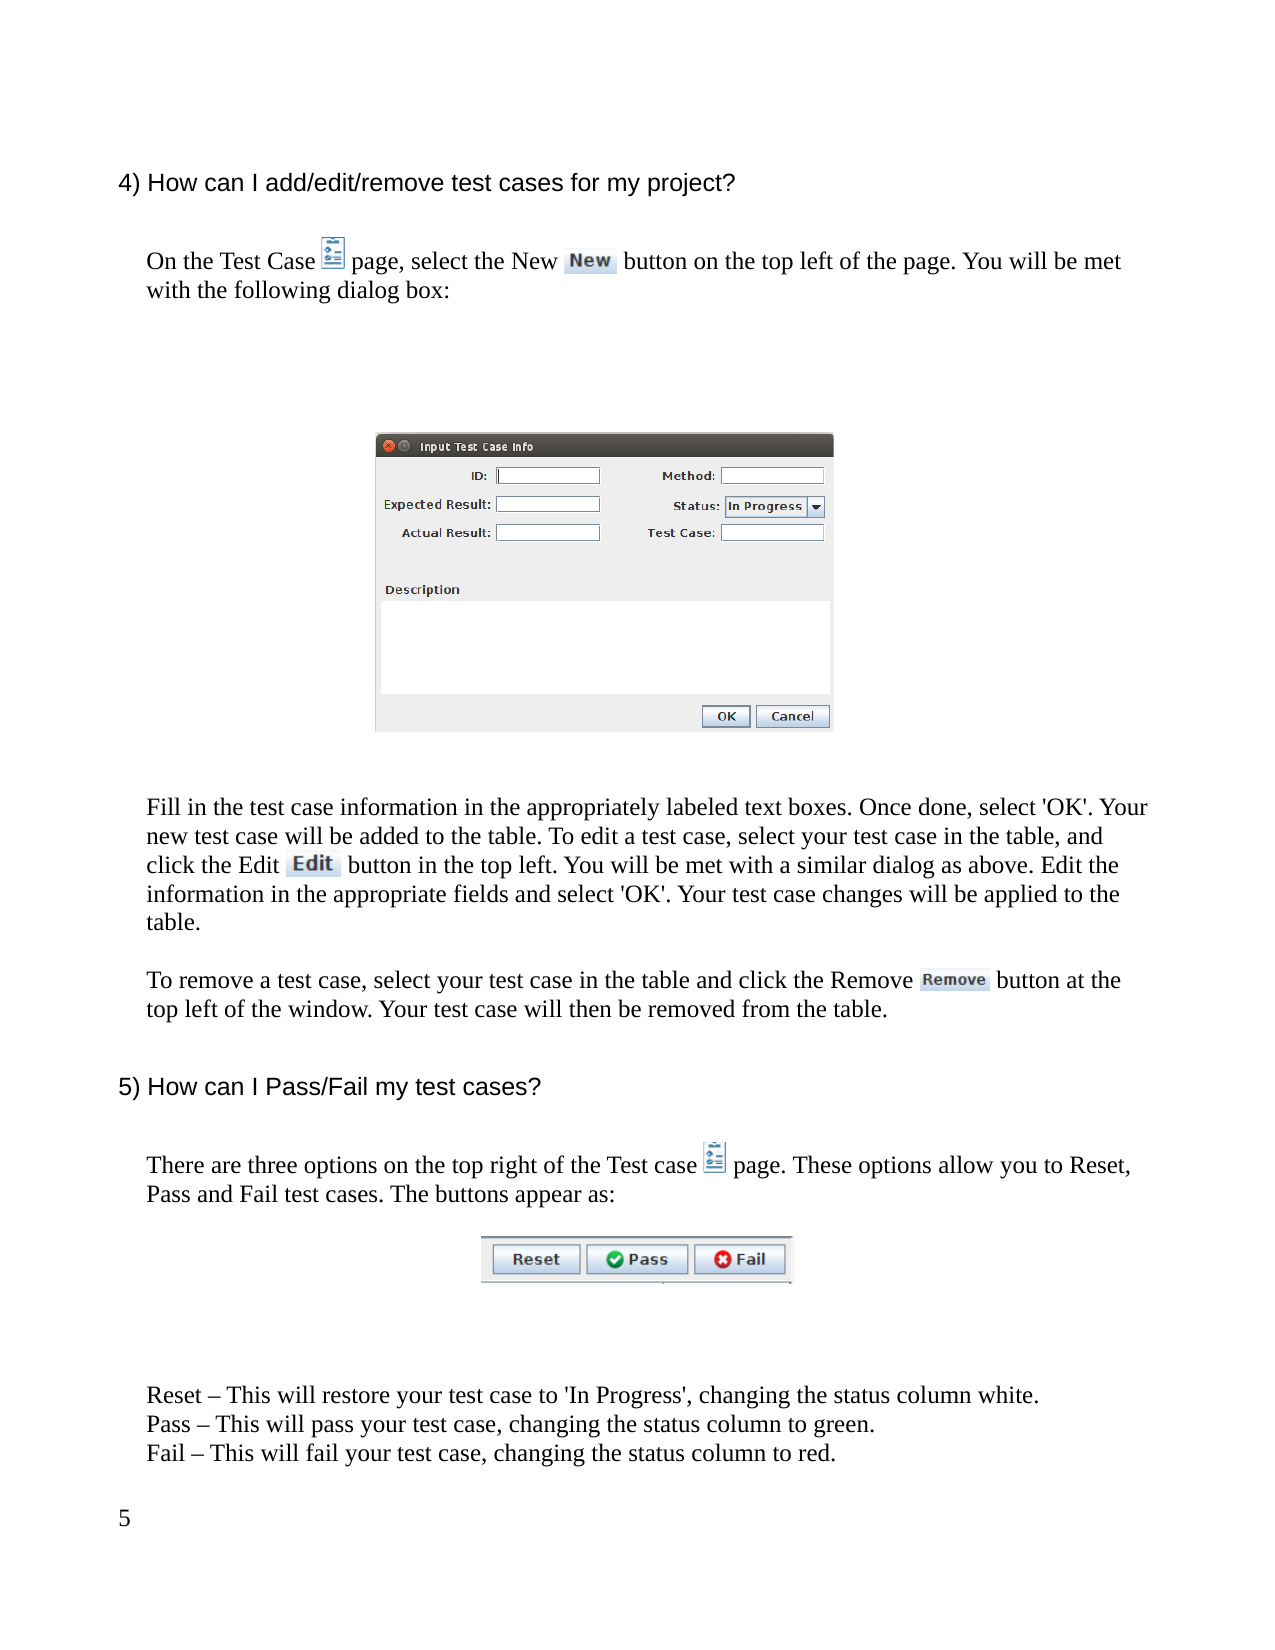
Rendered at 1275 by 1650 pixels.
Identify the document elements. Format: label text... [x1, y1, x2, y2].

subtitle 4) How can I add/edit/remove test cases for my project? [118, 168, 1157, 196]
picture [564, 248, 617, 274]
picture [481, 1236, 795, 1284]
picture [285, 850, 342, 877]
text There are three options on the top right of the Test case page. These options allow you to Reset, Pass and Fail test cases. The buttons appear as: [146, 1142, 1157, 1208]
text Fill in the test case information in the appropriately labeled text boxes. Once done, select 'OK'. Your new test case will be added to the table. To edit a test case, select your test case in the table, and click the Edit button in the top left. You will be met with a similar dialog as above. Edit the information in the appropriate fields and select 'OK'. Your test case changes will be applied to the table. [146, 792, 1157, 936]
text On the Test Case page, select the New button on the top left of the page. You will be met with the following dialog box: [146, 238, 1157, 304]
text To remove a test case, select your test case in the table and click the Remove button at the top left of the window. Your test case will then be removed from the table. [146, 965, 1157, 1022]
text Fail – This will fail your test case, changing the status column to red. [146, 1438, 1157, 1467]
picture [375, 432, 834, 732]
text Reset – This will restore your test case to 'In Progress', changing the status column white. [146, 1380, 1157, 1409]
subtitle 5) How can I Pass/Fail my test cases? [118, 1072, 1157, 1101]
text Pass – This will pass your test case, changing the status column to green. [146, 1409, 1157, 1438]
picture [919, 968, 990, 991]
picture [321, 237, 345, 270]
picture [703, 1142, 727, 1174]
